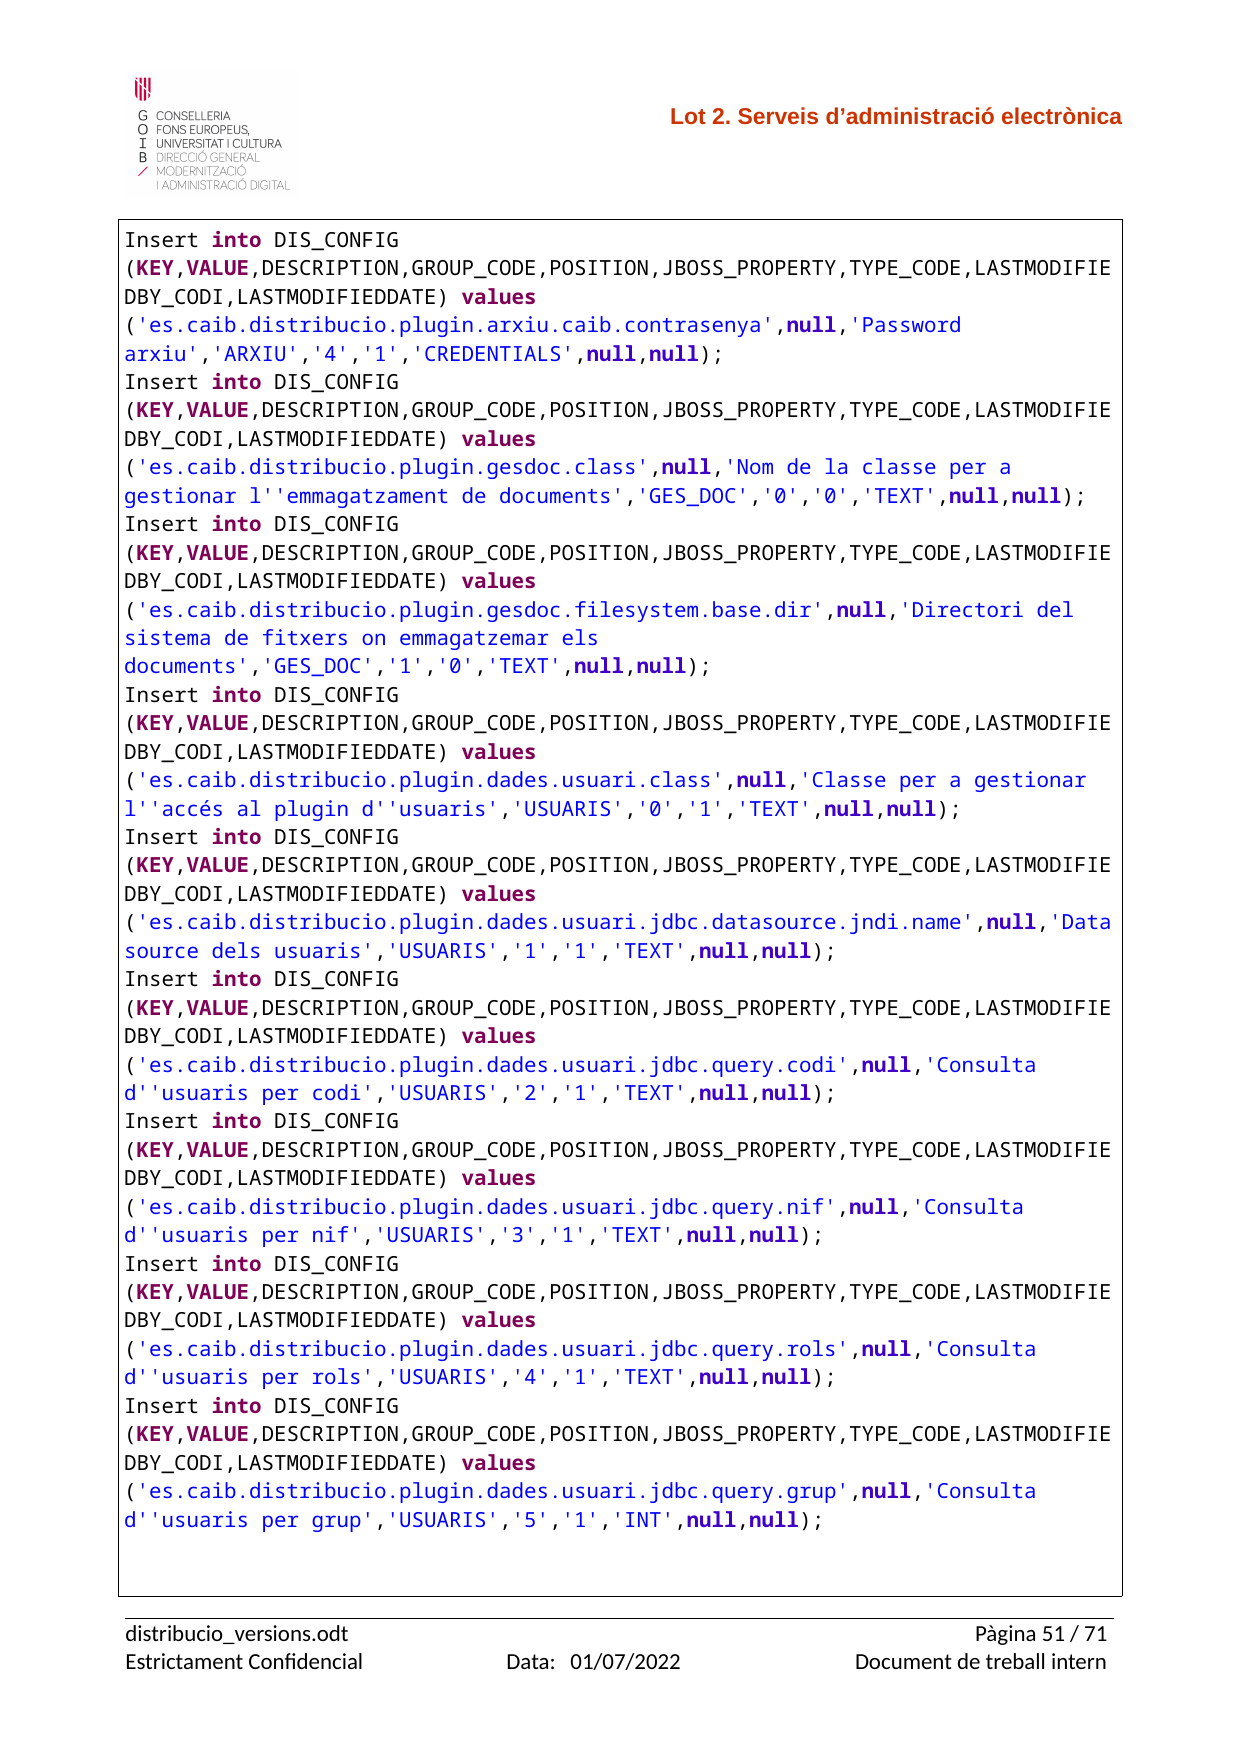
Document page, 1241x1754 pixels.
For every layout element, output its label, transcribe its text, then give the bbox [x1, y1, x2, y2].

table_header Insert into DIS_CONFIG (KEY,VALUE,DESCRIPTION,GROUP_CODE,POSITION,JBOSS_PROPERTY,TYPE_CODE,LASTMODIFIEDBY_CODI,LASTMODIFIEDDATE) values ('es.caib.distribucio.plugin.arxiu.caib.contrasenya',null,'Password arxiu','ARXIU','4','1','CREDENTIALS',null,null); Insert into DIS_CONFIG (KEY,VALUE,DESCRIPTION,GROUP_CODE,POSITION,JBOSS_PROPERTY,TYPE_CODE,LASTMODIFIEDBY_CODI,LASTMODIFIEDDATE) values ('es.caib.distribucio.plugin.gesdoc.class',null,'Nom de la classe per a gestionar l''emmagatzament de documents','GES_DOC','0','0','TEXT',null,null); Insert into DIS_CONFIG (KEY,VALUE,DESCRIPTION,GROUP_CODE,POSITION,JBOSS_PROPERTY,TYPE_CODE,LASTMODIFIEDBY_CODI,LASTMODIFIEDDATE) values ('es.caib.distribucio.plugin.gesdoc.filesystem.base.dir',null,'Directori del sistema de fitxers on emmagatzemar els documents','GES_DOC','1','0','TEXT',null,null); Insert into DIS_CONFIG (KEY,VALUE,DESCRIPTION,GROUP_CODE,POSITION,JBOSS_PROPERTY,TYPE_CODE,LASTMODIFIEDBY_CODI,LASTMODIFIEDDATE) values ('es.caib.distribucio.plugin.dades.usuari.class',null,'Classe per a gestionar l''accés al plugin d''usuaris','USUARIS','0','1','TEXT',null,null); Insert into DIS_CONFIG (KEY,VALUE,DESCRIPTION,GROUP_CODE,POSITION,JBOSS_PROPERTY,TYPE_CODE,LASTMODIFIEDBY_CODI,LASTMODIFIEDDATE) values ('es.caib.distribucio.plugin.dades.usuari.jdbc.datasource.jndi.name',null,'Datasource dels usuaris','USUARIS','1','1','TEXT',null,null); Insert into DIS_CONFIG (KEY,VALUE,DESCRIPTION,GROUP_CODE,POSITION,JBOSS_PROPERTY,TYPE_CODE,LASTMODIFIEDBY_CODI,LASTMODIFIEDDATE) values ('es.caib.distribucio.plugin.dades.usuari.jdbc.query.codi',null,'Consulta d''usuaris per codi','USUARIS','2','1','TEXT',null,null); Insert into DIS_CONFIG (KEY,VALUE,DESCRIPTION,GROUP_CODE,POSITION,JBOSS_PROPERTY,TYPE_CODE,LASTMODIFIEDBY_CODI,LASTMODIFIEDDATE) values ('es.caib.distribucio.plugin.dades.usuari.jdbc.query.nif',null,'Consulta d''usuaris per nif','USUARIS','3','1','TEXT',null,null); Insert into DIS_CONFIG (KEY,VALUE,DESCRIPTION,GROUP_CODE,POSITION,JBOSS_PROPERTY,TYPE_CODE,LASTMODIFIEDBY_CODI,LASTMODIFIEDDATE) values ('es.caib.distribucio.plugin.dades.usuari.jdbc.query.rols',null,'Consulta d''usuaris per rols','USUARIS','4','1','TEXT',null,null); Insert into DIS_CONFIG (KEY,VALUE,DESCRIPTION,GROUP_CODE,POSITION,JBOSS_PROPERTY,TYPE_CODE,LASTMODIFIEDBY_CODI,LASTMODIFIEDDATE) values ('es.caib.distribucio.plugin.dades.usuari.jdbc.query.grup',null,'Consulta d''usuaris per grup','USUARIS','5','1','INT',null,null); [119, 220, 1122, 1596]
picture [126, 70, 299, 197]
